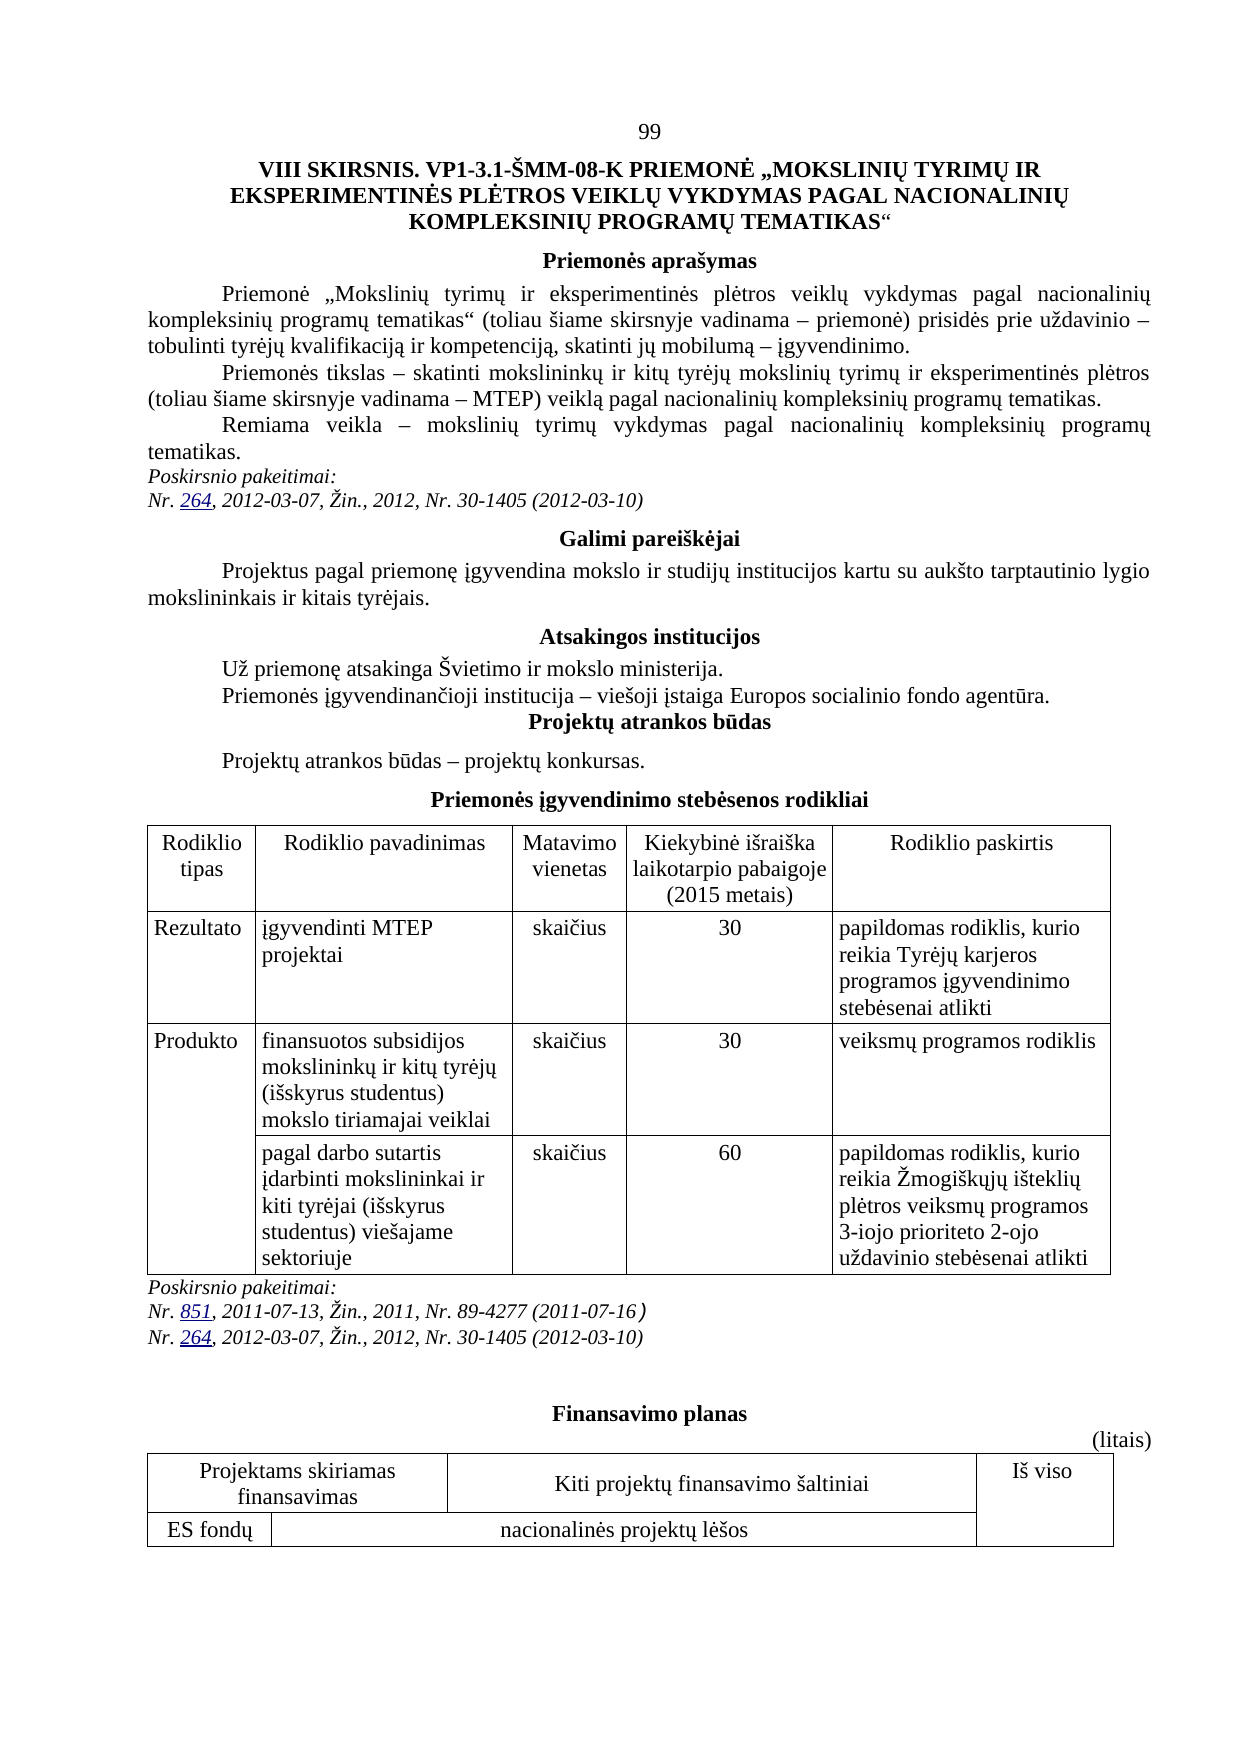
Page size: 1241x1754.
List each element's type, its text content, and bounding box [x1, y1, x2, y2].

text Projektus pagal priemonę įgyvendina mokslo ir studijų institucijos kartu su aukšto tarptautinio lygio mokslininkais ir kitais tyrėjais. [148, 557, 1152, 610]
text Projektų atrankos būdas [148, 708, 1152, 734]
text Nr. 264, 2012-03-07, Žin., 2012, Nr. 30-1405 (2012-03-10) [148, 1324, 1152, 1349]
table_header Matavimo vienetas [513, 826, 626, 911]
table_header Kiekybinė išraiška laikotarpio pabaigoje (2015 metais) [627, 826, 832, 911]
text VIII SKIRSNIS. VP1-3.1-ŠMM-08-K PRIEMONĖ „MOKSLINIŲ TYRIMŲ IR EKSPERIMENTINĖS PLĖTROS VEIKLŲ VYKDYMAS PAGAL NACIONALINIŲ KOMPLEKSINIŲ PROGRAMŲ TEMATIKAS“ [148, 156, 1152, 235]
text Priemonės įgyvendinančioji institucija – viešoji įstaiga Europos socialinio fondo agentūra. [148, 682, 1152, 708]
table_header Rodiklio paskirtis [833, 826, 1110, 911]
table_cell skaičius [513, 1024, 626, 1135]
table_header Iš viso [977, 1454, 1113, 1546]
table_header Rodiklio pavadinimas [256, 826, 512, 911]
table_cell ES fondų [148, 1513, 271, 1546]
table_cell finansuotos subsidijos mokslininkų ir kitų tyrėjų (išskyrus studentus) mokslo tiriamajai veiklai [256, 1024, 512, 1135]
text Projektų atrankos būdas – projektų konkursas. [148, 747, 1152, 773]
text Finansavimo planas [148, 1400, 1152, 1426]
text Priemonės tikslas – skatinti mokslininkų ir kitų tyrėjų mokslinių tyrimų ir eksperimentinės plėtros (toliau šiame skirsnyje vadinama – MTEP) veiklą pagal nacionalinių kompleksinių programų tematikas. [148, 359, 1152, 412]
table_cell veiksmų programos rodiklis [833, 1024, 1110, 1135]
table_cell 30 [627, 912, 832, 1023]
table_header Kiti projektų finansavimo šaltiniai [448, 1454, 976, 1512]
table_cell skaičius [513, 912, 626, 1023]
text Remiama veikla – mokslinių tyrimų vykdymas pagal nacionalinių kompleksinių programų tematikas. [148, 412, 1152, 464]
table_cell skaičius [513, 1136, 626, 1274]
text Nr. 851, 2011-07-13, Žin., 2011, Nr. 89-4277 (2011-07-16) [148, 1299, 1152, 1324]
text Priemonė „Mokslinių tyrimų ir eksperimentinės plėtros veiklų vykdymas pagal nacionalinių kompleksinių programų tematikas“ (toliau šiame skirsnyje vadinama – priemonė) prisidės prie uždavinio – tobulinti tyrėjų kvalifikaciją ir kompetenciją, skatinti jų mobilumą – įgyvendinimo. [148, 280, 1152, 359]
text Priemonės įgyvendinimo stebėsenos rodikliai [148, 786, 1152, 812]
text Galimi pareiškėjai [148, 525, 1152, 551]
text Poskirsnio pakeitimai: [148, 464, 1152, 488]
text Poskirsnio pakeitimai: [148, 1275, 1152, 1299]
table_cell 30 [627, 1024, 832, 1135]
table_cell 60 [627, 1136, 832, 1274]
text Priemonės aprašymas [148, 247, 1152, 273]
text Už priemonę atsakinga Švietimo ir mokslo ministerija. [148, 655, 1152, 682]
text Nr. 264, 2012-03-07, Žin., 2012, Nr. 30-1405 (2012-03-10) [148, 488, 1152, 512]
table_cell Produkto [148, 1024, 255, 1274]
table_cell Rezultato [148, 912, 255, 1023]
text (litais) [148, 1426, 1152, 1453]
text Atsakingos institucijos [148, 623, 1152, 649]
table_cell nacionalinės projektų lėšos [272, 1513, 976, 1546]
table_header Projektams skiriamas finansavimas [148, 1454, 447, 1512]
table_cell įgyvendinti MTEP projektai [256, 912, 512, 1023]
table_cell papildomas rodiklis, kurio reikia Tyrėjų karjeros programos įgyvendinimo stebėsenai atlikti [833, 912, 1110, 1023]
table_cell papildomas rodiklis, kurio reikia Žmogiškųjų išteklių plėtros veiksmų programos 3-iojo prioriteto 2-ojo uždavinio stebėsenai atlikti [833, 1136, 1110, 1274]
table_cell pagal darbo sutartis įdarbinti mokslininkai ir kiti tyrėjai (išskyrus studentus) viešajame sektoriuje [256, 1136, 512, 1274]
table_header Rodiklio tipas [148, 826, 255, 911]
